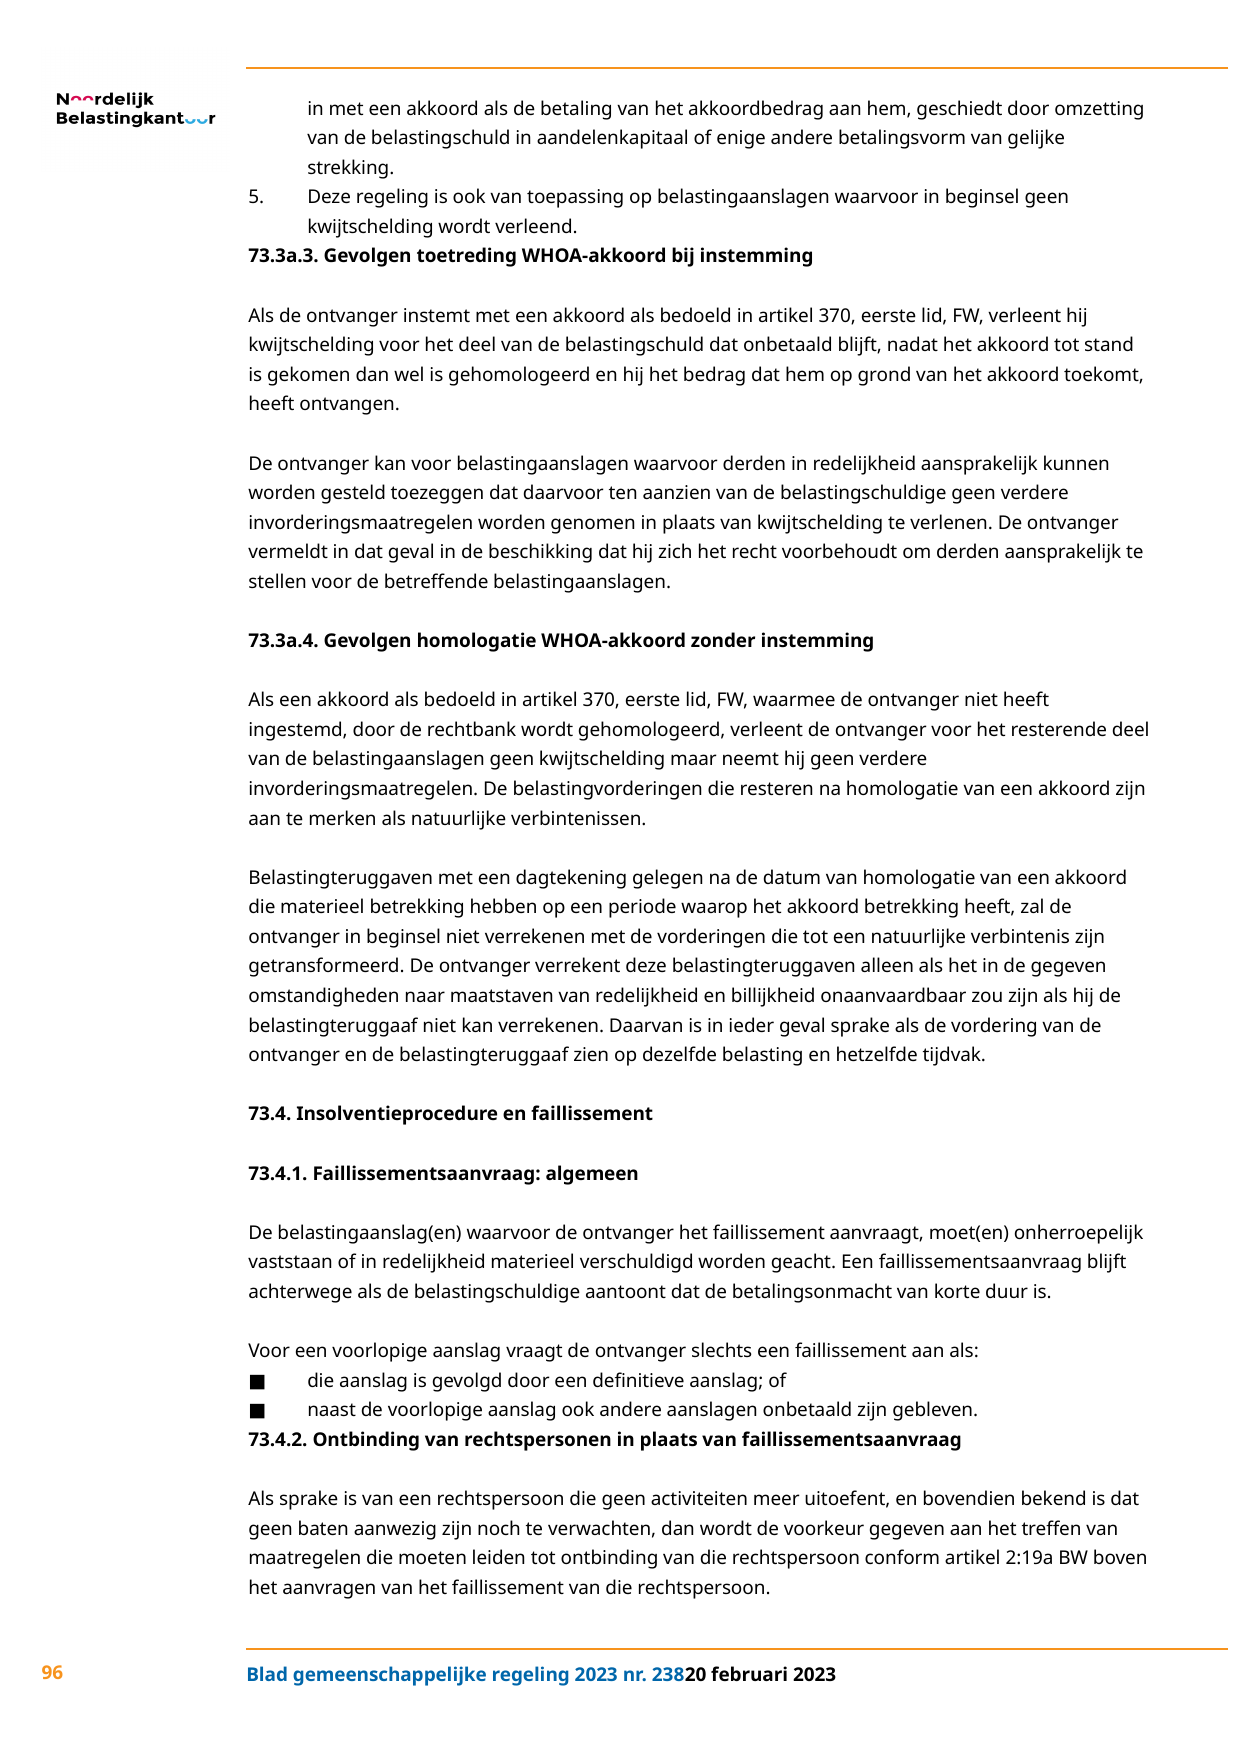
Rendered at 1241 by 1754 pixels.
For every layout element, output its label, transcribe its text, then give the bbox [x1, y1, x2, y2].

text De ontvanger kan voor belastingaanslagen waarvoor derden in redelijkheid aansprakelijk kunnen worden gesteld toezeggen dat daarvoor ten aanzien van de belastingschuldige geen verdere invorderingsmaatregelen worden genomen in plaats van kwijtschelding te verlenen. De ontvanger vermeldt in dat geval in de beschikking dat hij zich het recht voorbehoudt om derden aansprakelijk te stellen voor de betreffende belastingaanslagen. [248, 450, 1152, 594]
text 73.4.1. Faillissementsaanvraag: algemeen [248, 1160, 1152, 1186]
text 73.4. Insolventieprocedure en faillissement [248, 1101, 1152, 1126]
text Voor een voorlopige aanslag vraagt de ontvanger slechts een faillissement aan als: [248, 1337, 1152, 1363]
picture [41, 47, 231, 172]
list naast de voorlopige aanslag ook andere aanslagen onbetaald zijn gebleven. [248, 1396, 1152, 1422]
text Als een akkoord als bedoeld in artikel 370, eerste lid, FW, waarmee de ontvanger niet heeft ingestemd, door de rechtbank wordt gehomologeerd, verleent de ontvanger voor het resterende deel van de belastingaanslagen geen kwijtschelding maar neemt hij geen verdere invorderingsmaatregelen. De belastingvorderingen die resteren na homologatie van een akkoord zijn aan te merken als natuurlijke verbintenissen. [248, 686, 1152, 831]
text 73.3a.3. Gevolgen toetreding WHOA-akkoord bij instemming [248, 243, 1152, 268]
list die aanslag is gevolgd door een definitieve aanslag; of [248, 1367, 1152, 1393]
text Als sprake is van een rechtspersoon die geen activiteiten meer uitoefent, en bovendien bekend is dat geen baten aanwezig zijn noch te verwachten, dan wordt de voorkeur gegeven aan het treffen van maatregelen die moeten leiden tot ontbinding van die rechtspersoon conform artikel 2:19a BW boven het aanvragen van het faillissement van die rechtspersoon. [248, 1485, 1152, 1600]
text 73.4.2. Ontbinding van rechtspersonen in plaats van faillissementsaanvraag [248, 1426, 1152, 1452]
text 73.3a.4. Gevolgen homologatie WHOA-akkoord zonder instemming [248, 627, 1152, 653]
text Als de ontvanger instemt met een akkoord als bedoeld in artikel 370, eerste lid, FW, verleent hij kwijtschelding voor het deel van de belastingschuld dat onbetaald blijft, nadat het akkoord tot stand is gekomen dan wel is gehomologeerd en hij het bedrag dat hem op grond van het akkoord toekomt, heeft ontvangen. [248, 302, 1152, 416]
list in met een akkoord als de betaling van het akkoordbedrag aan hem, geschiedt door omzetting van de belastingschuld in aandelenkapitaal of enige andere betalingsvorm van gelijke strekking. [248, 95, 1152, 180]
list Deze regeling is ook van toepassing op belastingaanslagen waarvoor in beginsel geen kwijtschelding wordt verleend. [248, 183, 1152, 239]
text De belastingaanslag(en) waarvoor de ontvanger het faillissement aanvraagt, moet(en) onherroepelijk vaststaan of in redelijkheid materieel verschuldigd worden geacht. Een faillissementsaanvraag blijft achterwege als de belastingschuldige aantoont dat de betalingsonmacht van korte duur is. [248, 1219, 1152, 1304]
text Belastingteruggaven met een dagtekening gelegen na de datum van homologatie van een akkoord die materieel betrekking hebben op een periode waarop het akkoord betrekking heeft, zal de ontvanger in beginsel niet verrekenen met de vorderingen die tot een natuurlijke verbintenis zijn getransformeerd. De ontvanger verrekent deze belastingteruggaven alleen als het in de gegeven omstandigheden naar maatstaven van redelijkheid en billijkheid onaanvaardbaar zou zijn als hij de belastingteruggaaf niet kan verrekenen. Daarvan is in ieder geval sprake als de vordering van de ontvanger en de belastingteruggaaf zien op dezelfde belasting en hetzelfde tijdvak. [248, 864, 1152, 1067]
